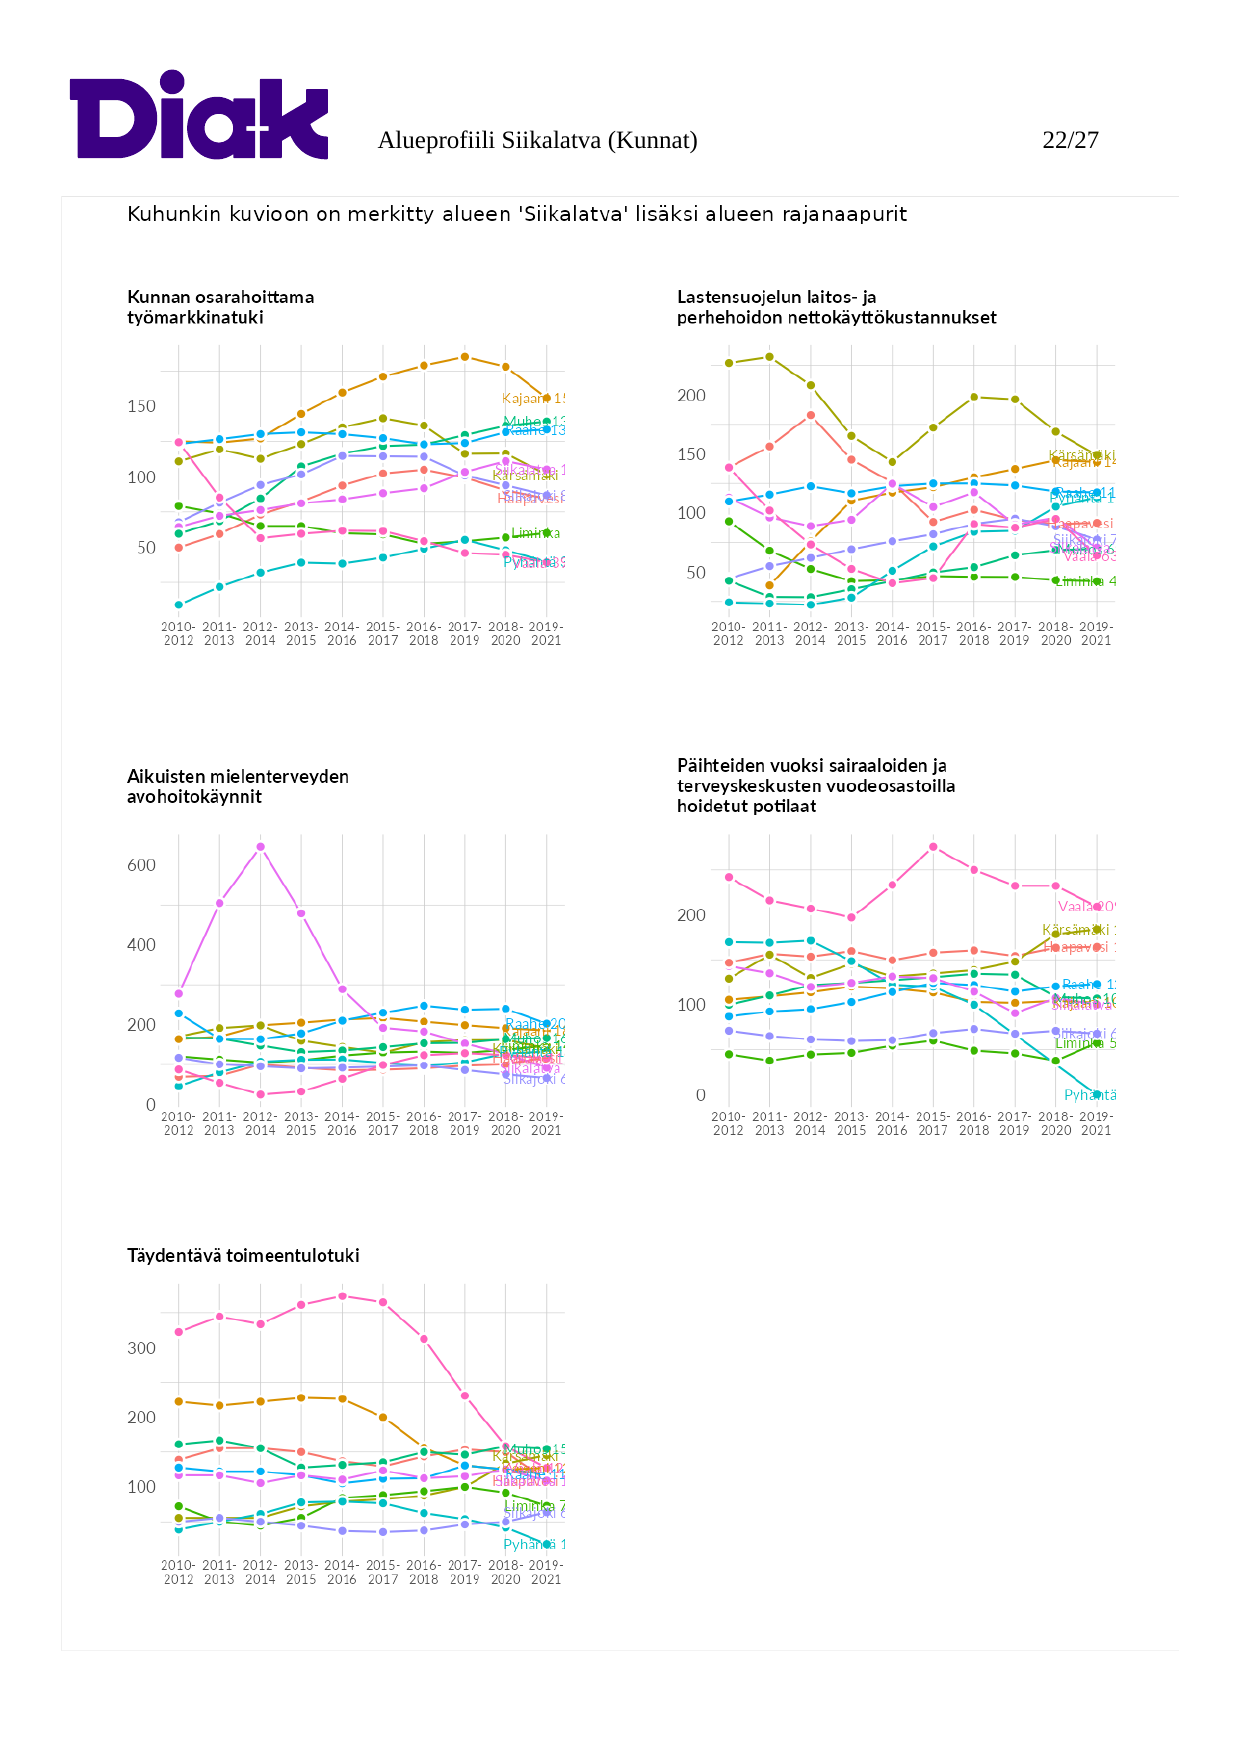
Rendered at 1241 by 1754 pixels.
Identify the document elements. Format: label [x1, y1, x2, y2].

picture [61, 196, 1179, 1651]
